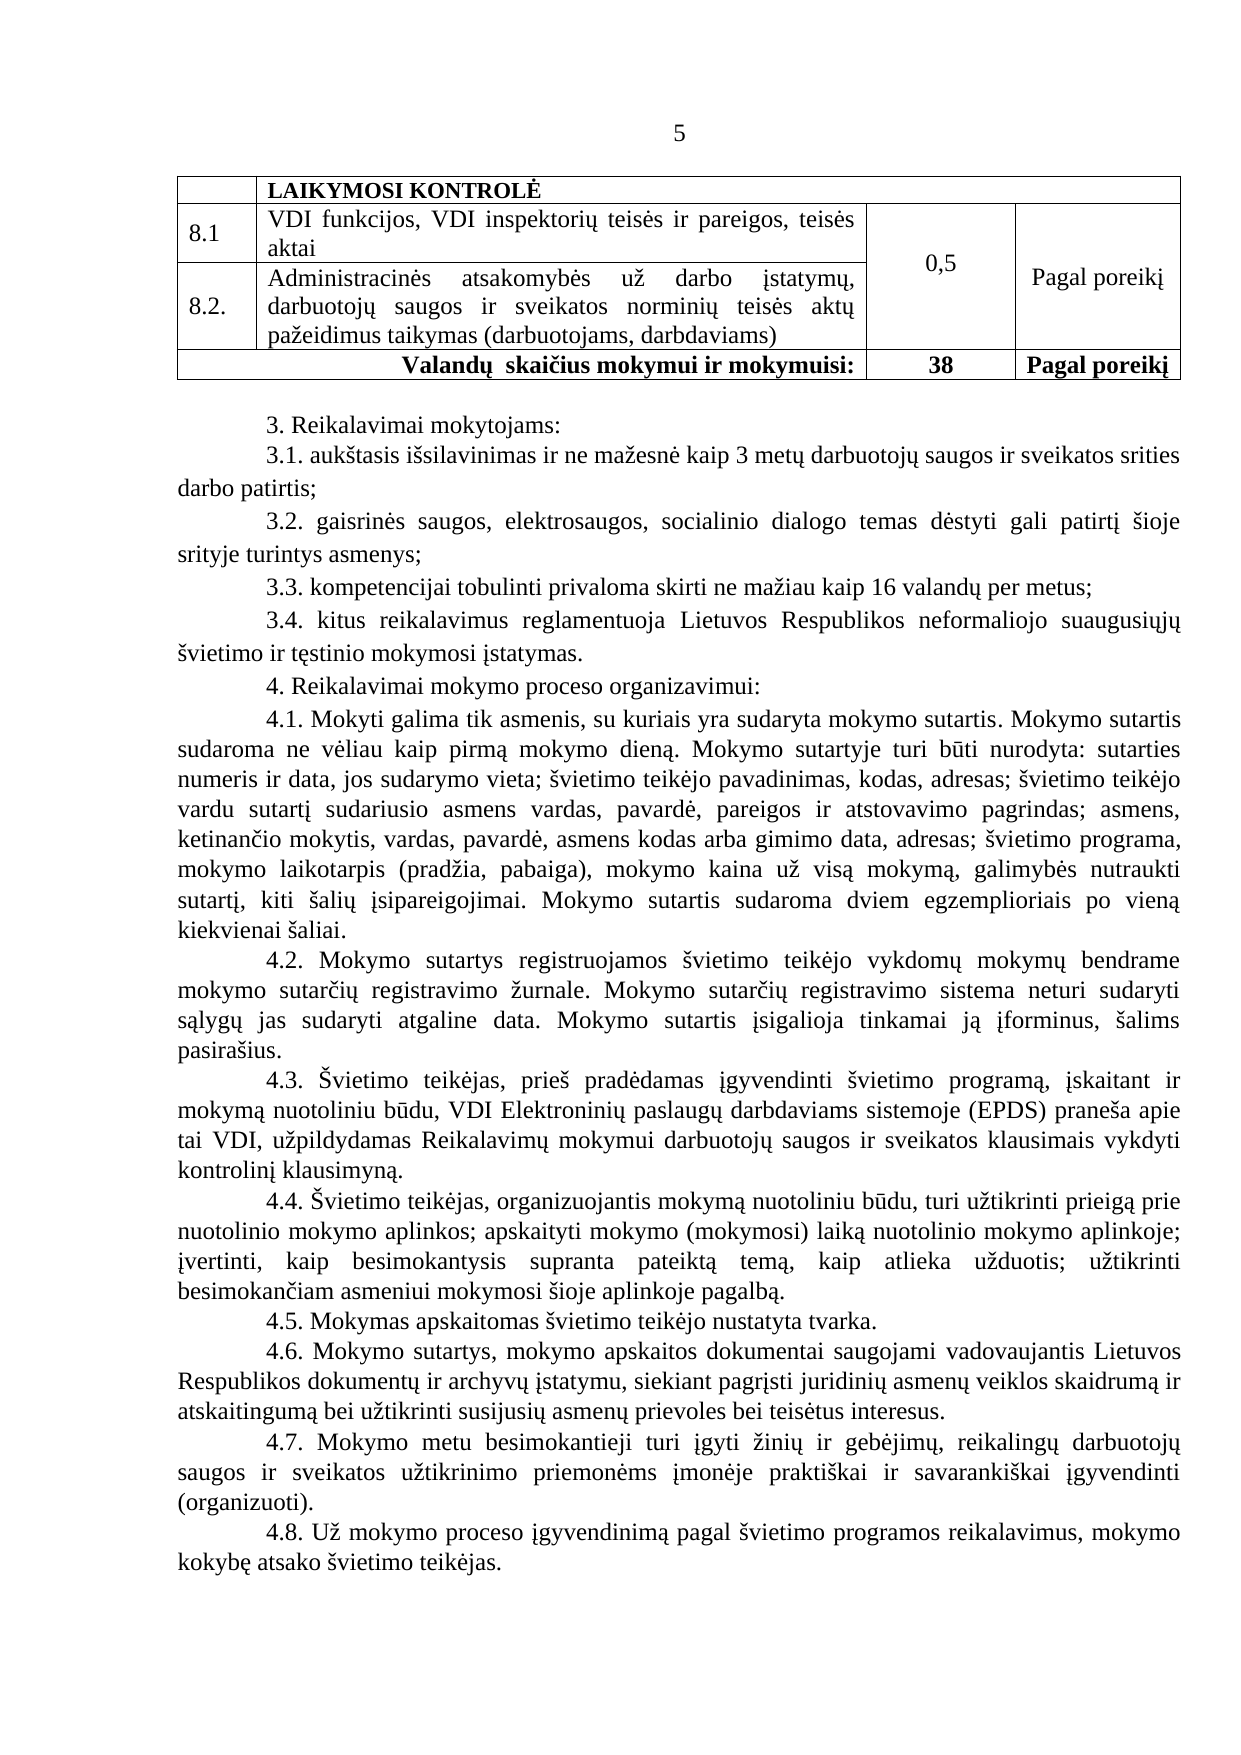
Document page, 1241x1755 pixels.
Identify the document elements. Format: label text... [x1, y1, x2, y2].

text 3. Reikalavimai mokytojams: [177, 410, 1181, 438]
text 4.8. Už mokymo proceso įgyvendinimą pagal švietimo programos reikalavimus, mokymo kokybę atsako švietimo teikėjas. [177, 1517, 1181, 1576]
table_cell 0,5 [867, 204, 1015, 349]
text 3.2. gaisrinės saugos, elektrosaugos, socialinio dialogo temas dėstyti gali patirtį šioje srityje turintys asmenys; [177, 506, 1181, 568]
text 4.5. Mokymas apskaitomas švietimo teikėjo nustatyta tvarka. [177, 1306, 1181, 1335]
table_cell 8.1 [178, 204, 256, 262]
table_cell Valandų skaičius mokymui ir mokymuisi: [178, 350, 866, 379]
text 4.1. Mokyti galima tik asmenis, su kuriais yra sudaryta mokymo sutartis. Mokymo sutartis sudaroma ne vėliau kaip pirmą mokymo dieną. Mokymo sutartyje turi būti nurodyta: sutarties numeris ir data, jos sudarymo vieta; švietimo teikėjo pavadinimas, kodas, adresas; švietimo teikėjo vardu sutartį sudariusio asmens vardas, pavardė, pareigos ir atstovavimo pagrindas; asmens, ketinančio mokytis, vardas, pavardė, asmens kodas arba gimimo data, adresas; švietimo programa, mokymo laikotarpis (pradžia, pabaiga), mokymo kaina už visą mokymą, galimybės nutraukti sutartį, kiti šalių įsipareigojimai. Mokymo sutartis sudaroma dviem egzemplioriais po vieną kiekvienai šaliai. [177, 704, 1181, 943]
table_cell VDI funkcijos, VDI inspektorių teisės ir pareigos, teisės aktai [257, 204, 866, 262]
table_cell LAIKYMOSI KONTROLĖ [257, 177, 1180, 203]
text 4.4. Švietimo teikėjas, organizuojantis mokymą nuotoliniu būdu, turi užtikrinti prieigą prie nuotolinio mokymo aplinkos; apskaityti mokymo (mokymosi) laiką nuotolinio mokymo aplinkoje; įvertinti, kaip besimokantysis supranta pateiktą temą, kaip atlieka užduotis; užtikrinti besimokančiam asmeniui mokymosi šioje aplinkoje pagalbą. [177, 1186, 1181, 1305]
table_cell Pagal poreikį [1016, 350, 1180, 379]
text 4.3. Švietimo teikėjas, prieš pradėdamas įgyvendinti švietimo programą, įskaitant ir mokymą nuotoliniu būdu, VDI Elektroninių paslaugų darbdaviams sistemoje (EPDS) praneša apie tai VDI, užpildydamas Reikalavimų mokymui darbuotojų saugos ir sveikatos klausimais vykdyti kontrolinį klausimyną. [177, 1065, 1181, 1184]
table_cell 38 [867, 350, 1015, 379]
text 3.4. kitus reikalavimus reglamentuoja Lietuvos Respublikos neformaliojo suaugusiųjų švietimo ir tęstinio mokymosi įstatymas. [177, 605, 1181, 667]
text 4.2. Mokymo sutartys registruojamos švietimo teikėjo vykdomų mokymų bendrame mokymo sutarčių registravimo žurnale. Mokymo sutarčių registravimo sistema neturi sudaryti sąlygų jas sudaryti atgaline data. Mokymo sutartis įsigalioja tinkamai ją įforminus, šalims pasirašius. [177, 945, 1181, 1064]
text 4. Reikalavimai mokymo proceso organizavimui: [177, 671, 1181, 700]
text 4.6. Mokymo sutartys, mokymo apskaitos dokumentai saugojami vadovaujantis Lietuvos Respublikos dokumentų ir archyvų įstatymu, siekiant pagrįsti juridinių asmenų veiklos skaidrumą ir atskaitingumą bei užtikrinti susijusių asmenų prievoles bei teisėtus interesus. [177, 1336, 1181, 1425]
table_cell [178, 177, 256, 203]
text 3.3. kompetencijai tobulinti privaloma skirti ne mažiau kaip 16 valandų per metus; [177, 572, 1181, 601]
table_cell 8.2. [178, 263, 256, 349]
table_cell Administracinės atsakomybės už darbo įstatymų, darbuotojų saugos ir sveikatos norminių teisės aktų pažeidimus taikymas (darbuotojams, darbdaviams) [257, 263, 866, 349]
text 4.7. Mokymo metu besimokantieji turi įgyti žinių ir gebėjimų, reikalingų darbuotojų saugos ir sveikatos užtikrinimo priemonėms įmonėje praktiškai ir savarankiškai įgyvendinti (organizuoti). [177, 1427, 1181, 1516]
text 3.1. aukštasis išsilavinimas ir ne mažesnė kaip 3 metų darbuotojų saugos ir sveikatos srities darbo patirtis; [177, 440, 1181, 502]
table_cell Pagal poreikį [1016, 204, 1180, 349]
